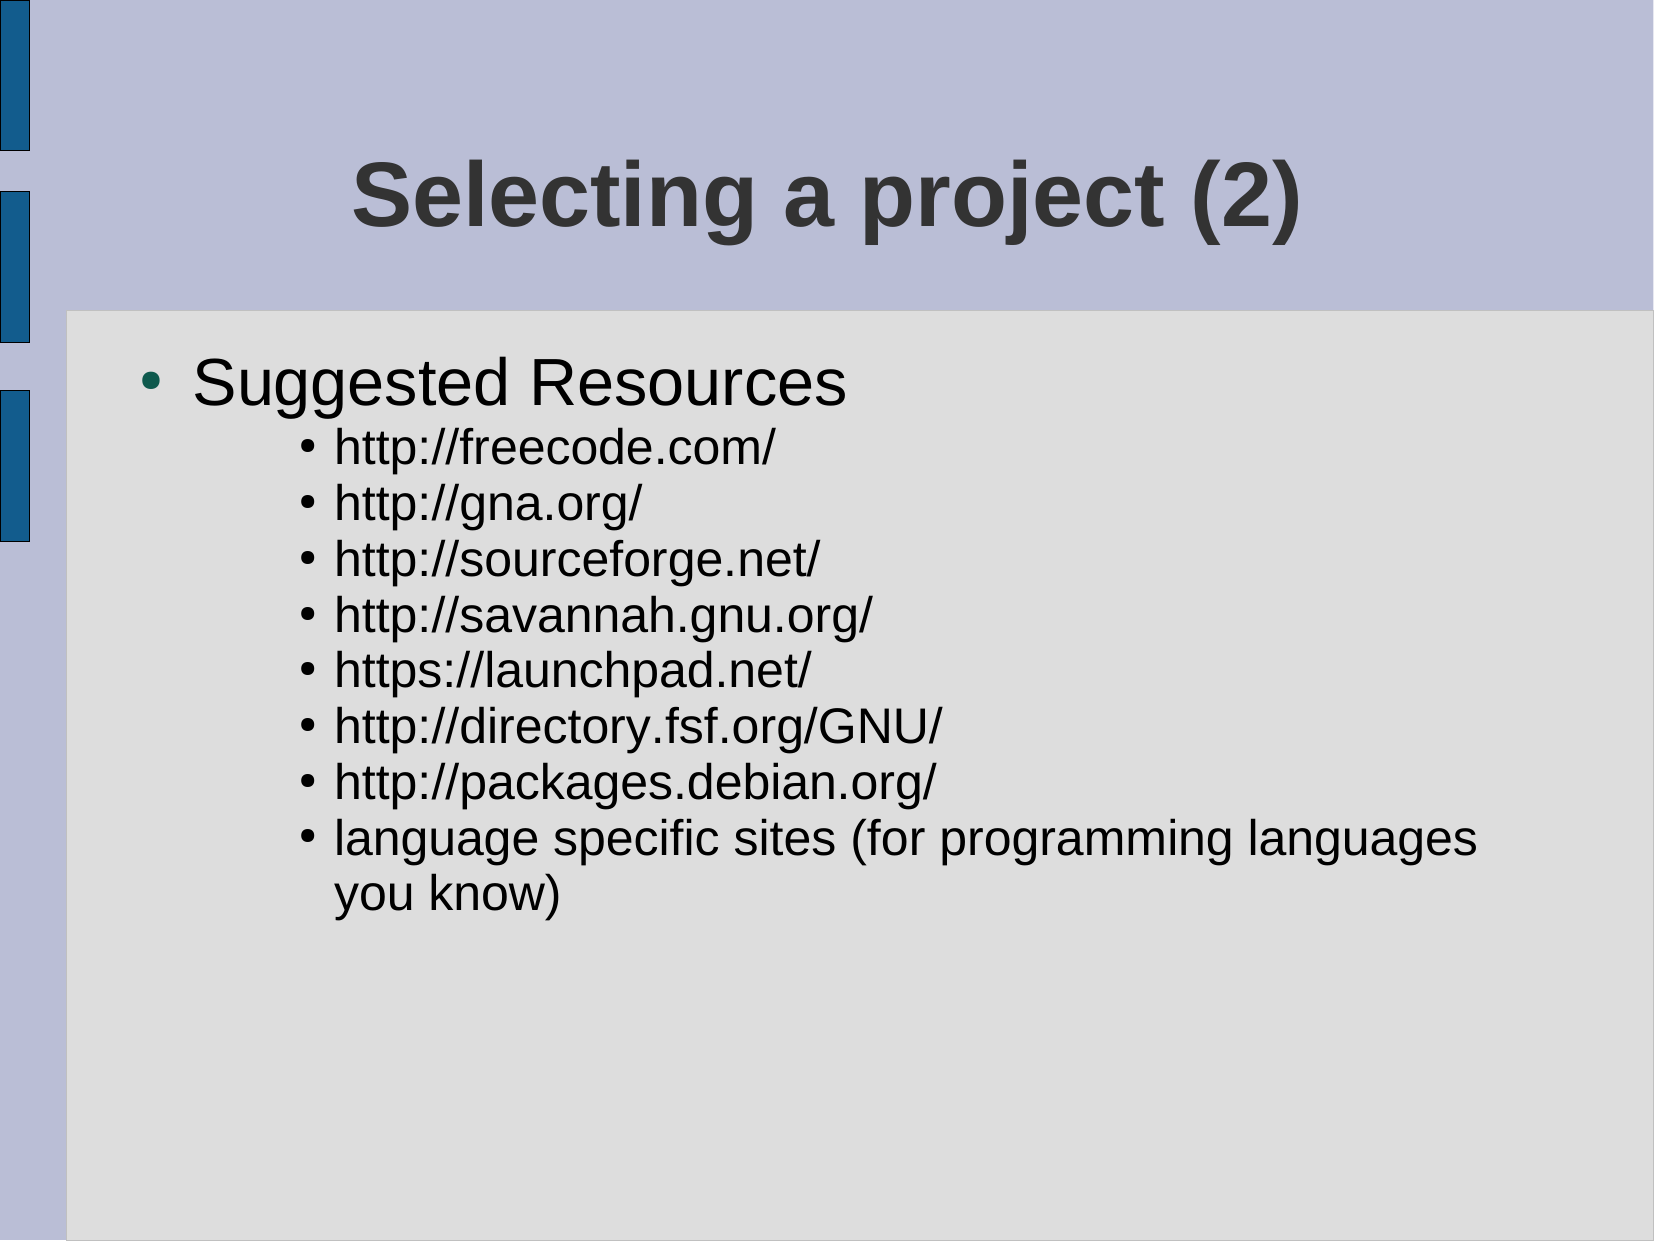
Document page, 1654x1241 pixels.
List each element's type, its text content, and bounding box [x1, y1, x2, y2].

title Selecting a project (2) [121, 98, 1534, 291]
list Suggested Resources http://freecode.com/ http://gna.org/ http://sourceforge.net/ http://savannah.gnu.org/ https://launchpad.net/ http://directory.fsf.org/GNU/ http://packages.debian.org/ language specific sites (for programming languages you know) [121, 344, 1534, 1112]
